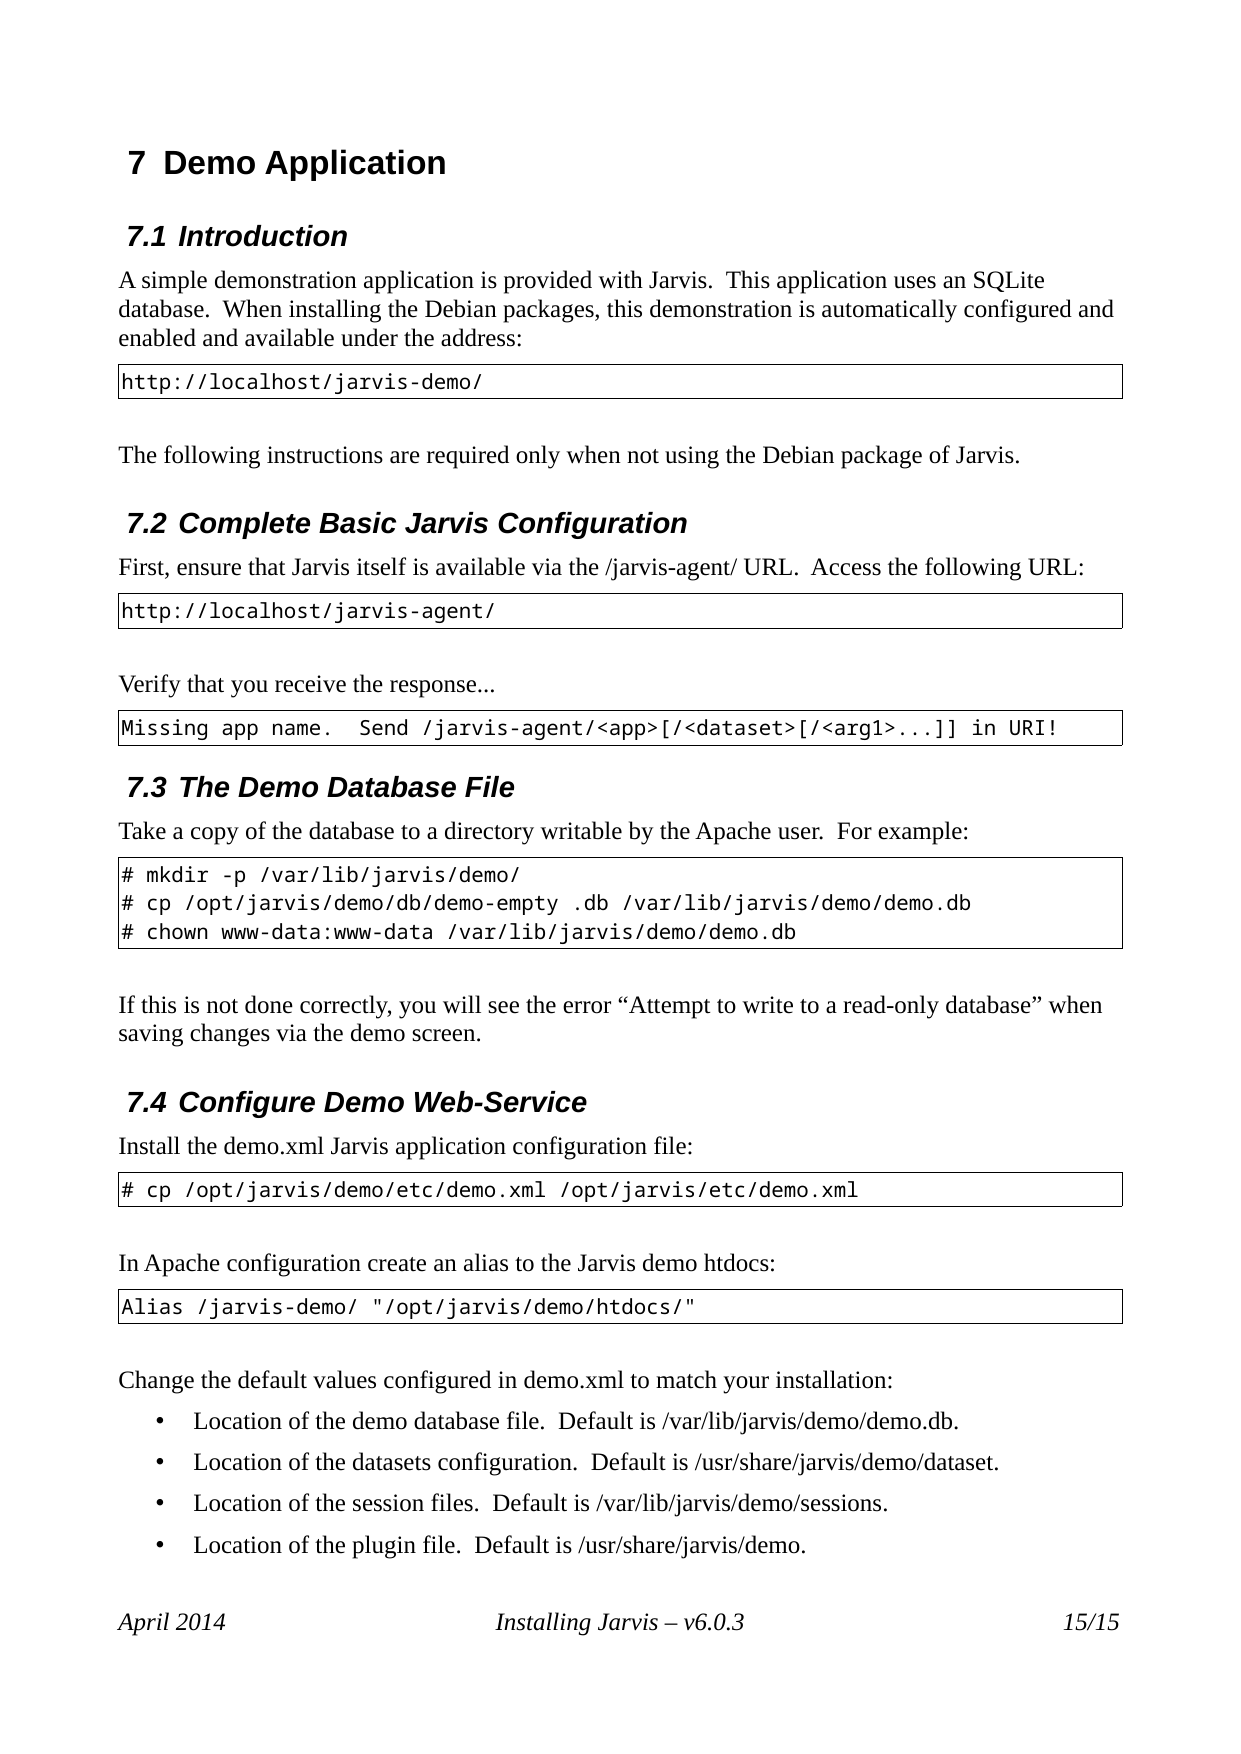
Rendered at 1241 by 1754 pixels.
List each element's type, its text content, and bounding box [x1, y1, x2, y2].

text # mkdir -p /var/lib/jarvis/demo/ [119, 858, 1122, 886]
list Location of the session files. Default is /var/lib/jarvis/demo/sessions. [156, 1488, 1122, 1517]
subtitle Demo Application [118, 143, 1122, 182]
text # cp /opt/jarvis/demo/etc/demo.xml /opt/jarvis/etc/demo.xml [119, 1173, 1122, 1206]
text Change the default values configured in demo.xml to match your installation: [118, 1365, 1122, 1393]
text Install the demo.xml Jarvis application configuration file: [118, 1131, 1122, 1159]
list Location of the plugin file. Default is /usr/share/jarvis/demo. [156, 1530, 1122, 1558]
text http://localhost/jarvis-agent/ [119, 594, 1122, 628]
text Verify that you receive the response... [118, 669, 1122, 698]
text Take a copy of the database to a directory writable by the Apache user. For example: [118, 816, 1122, 844]
subtitle Configure Demo Web-Service [118, 1085, 1122, 1118]
list Location of the datasets configuration. Default is /usr/share/jarvis/demo/dataset. [156, 1447, 1122, 1476]
text # cp /opt/jarvis/demo/db/demo-empty .db /var/lib/jarvis/demo/demo.db [119, 886, 1122, 914]
subtitle Introduction [118, 219, 1122, 253]
subtitle The Demo Database File [118, 770, 1122, 803]
text Missing app name. Send /jarvis-agent/<app>[/<dataset>[/<arg1>...]] in URI! [119, 711, 1122, 745]
list Location of the demo database file. Default is /var/lib/jarvis/demo/demo.db. [156, 1406, 1122, 1435]
text # chown www-data:www-data /var/lib/jarvis/demo/demo.db [119, 914, 1122, 948]
text Alias /jarvis-demo/ "/opt/jarvis/demo/htdocs/" [119, 1290, 1122, 1323]
subtitle Complete Basic Jarvis Configuration [118, 506, 1122, 539]
text If this is not done correctly, you will see the error “Attempt to write to a read-only database” when saving changes via the demo screen. [118, 990, 1122, 1047]
text The following instructions are required only when not using the Debian package of Jarvis. [118, 440, 1122, 468]
text http://localhost/jarvis-demo/ [119, 365, 1122, 398]
text A simple demonstration application is provided with Jarvis. This application uses an SQLite database. When installing the Debian packages, this demonstration is automatically configured and enabled and available under the address: [118, 265, 1122, 352]
text In Apache configuration create an alias to the Jarvis demo htdocs: [118, 1248, 1122, 1276]
text First, ensure that Jarvis itself is available via the /jarvis-agent/ URL. Access the following URL: [118, 552, 1122, 581]
